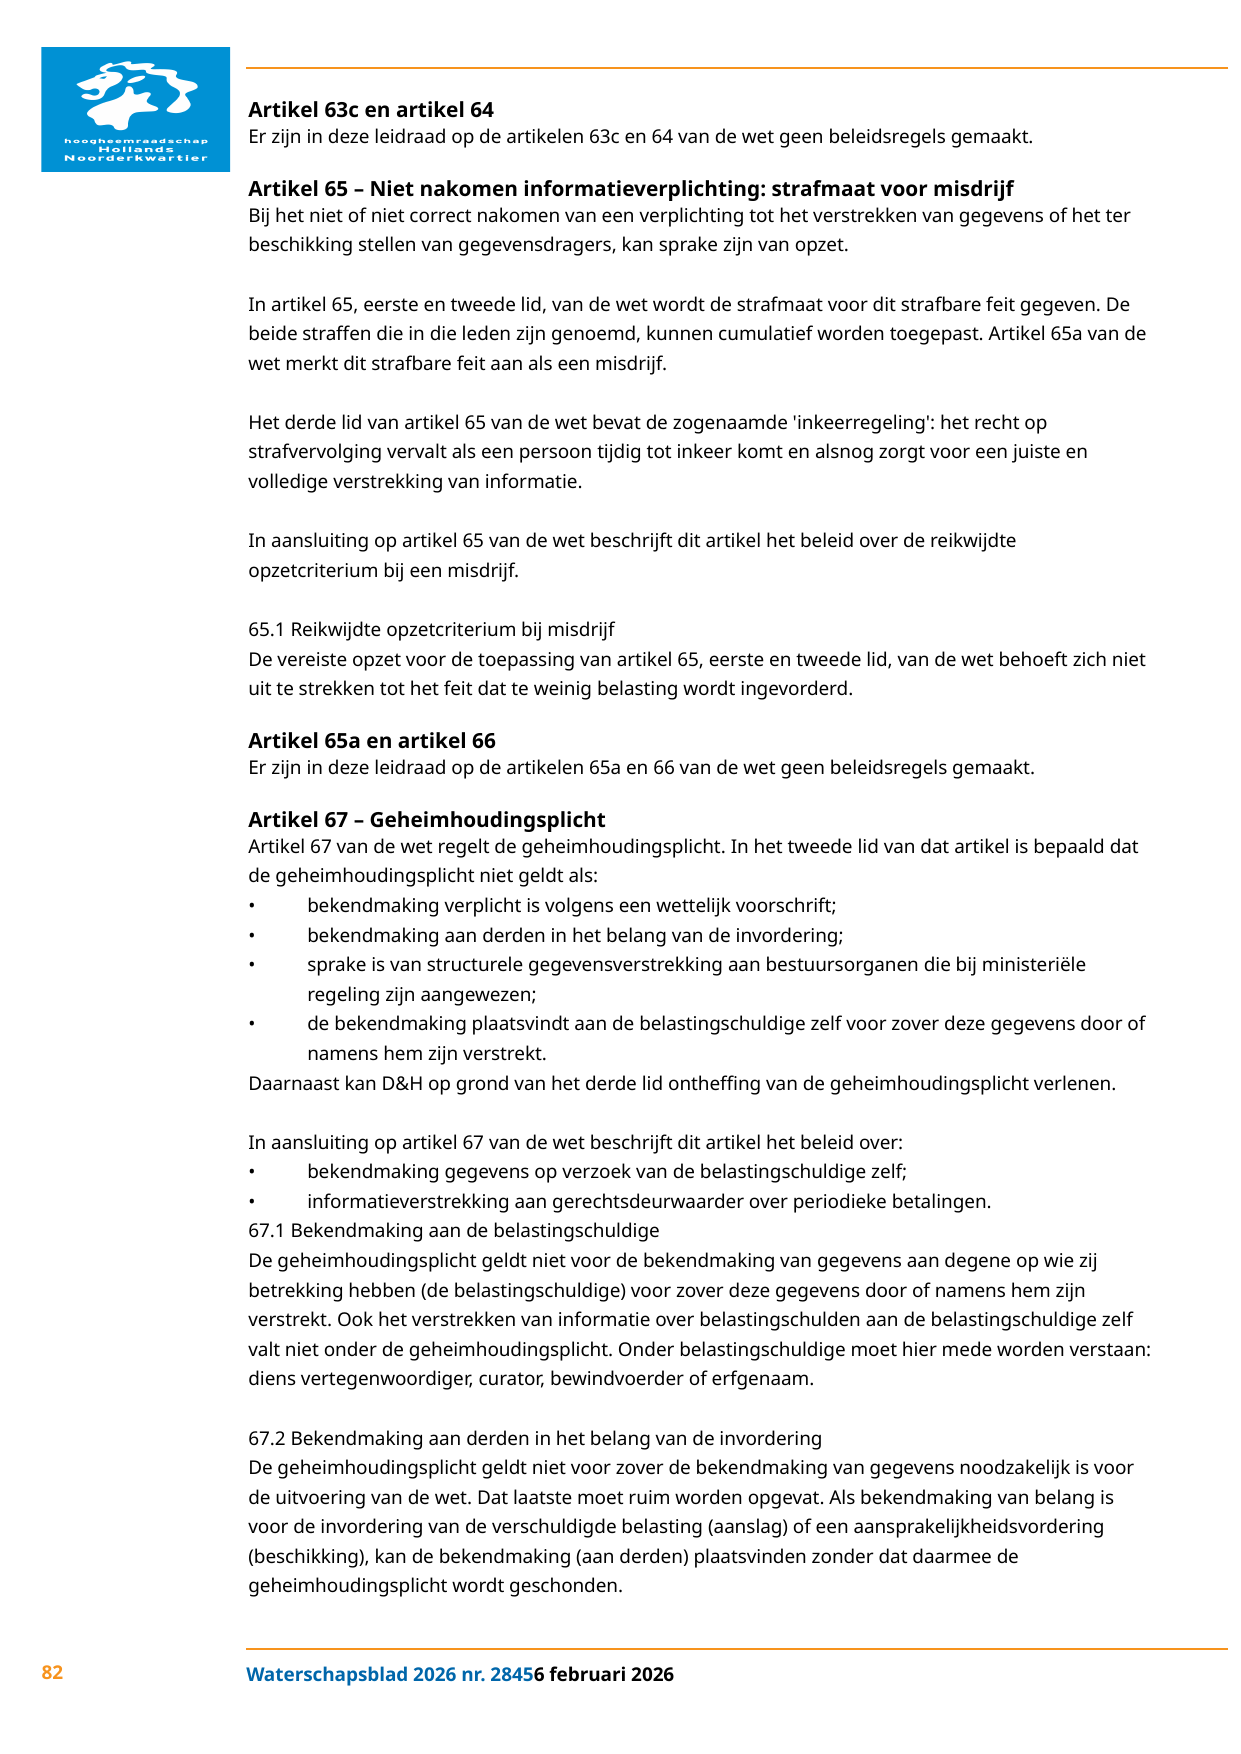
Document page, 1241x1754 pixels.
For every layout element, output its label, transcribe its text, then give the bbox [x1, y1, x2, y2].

text Artikel 67 van de wet regelt de geheimhoudingsplicht. In het tweede lid van dat artikel is bepaald dat de geheimhoudingsplicht niet geldt als: [248, 833, 1152, 888]
text Er zijn in deze leidraad op de artikelen 63c en 64 van de wet geen beleidsregels gemaakt. [248, 123, 1152, 149]
text Artikel 65a en artikel 66 [248, 726, 1152, 754]
text 65.1 Reikwijdte opzetcriterium bij misdrijf [248, 616, 1152, 642]
list bekendmaking aan derden in het belang van de invordering; [248, 922, 1152, 948]
text 67.1 Bekendmaking aan de belastingschuldige [248, 1218, 1152, 1243]
text Het derde lid van artikel 65 van de wet bevat de zogenaamde 'inkeerregeling': het recht op strafvervolging vervalt als een persoon tijdig tot inkeer komt en alsnog zorgt voor een juiste en volledige verstrekking van informatie. [248, 409, 1152, 494]
list de bekendmaking plaatsvindt aan de belastingschuldige zelf voor zover deze gegevens door of namens hem zijn verstrekt. [248, 1011, 1152, 1066]
text Artikel 65 – Niet nakomen informatieverplichting: strafmaat voor misdrijf [248, 174, 1152, 202]
text Artikel 63c en artikel 64 [248, 95, 1152, 123]
text De geheimhoudingsplicht geldt niet voor zover de bekendmaking van gegevens noodzakelijk is voor de uitvoering van de wet. Dat laatste moet ruim worden opgevat. Als bekendmaking van belang is voor de invordering van de verschuldigde belasting (aanslag) of een aansprakelijkheidsvordering (beschikking), kan de bekendmaking (aan derden) plaatsvinden zonder dat daarmee de geheimhoudingsplicht wordt geschonden. [248, 1454, 1152, 1598]
text 67.2 Bekendmaking aan derden in het belang van de invordering [248, 1425, 1152, 1451]
text In artikel 65, eerste en tweede lid, van de wet wordt de strafmaat voor dit strafbare feit gegeven. De beide straffen die in die leden zijn genoemd, kunnen cumulatief worden toegepast. Artikel 65a van de wet merkt dit strafbare feit aan als een misdrijf. [248, 291, 1152, 376]
list bekendmaking gegevens op verzoek van de belastingschuldige zelf; [248, 1158, 1152, 1184]
text Er zijn in deze leidraad op de artikelen 65a en 66 van de wet geen beleidsregels gemaakt. [248, 754, 1152, 780]
picture [88, 87, 157, 130]
text Daarnaast kan D&H op grond van het derde lid ontheffing van de geheimhoudingsplicht verlenen. [248, 1070, 1152, 1096]
list bekendmaking verplicht is volgens een wettelijk voorschrift; [248, 892, 1152, 918]
text De geheimhoudingsplicht geldt niet voor de bekendmaking van gegevens aan degene op wie zij betrekking hebben (de belastingschuldige) voor zover deze gegevens door of namens hem zijn verstrekt. Ook het verstrekken van informatie over belastingschulden aan de belastingschuldige zelf valt niet onder de geheimhoudingsplicht. Onder belastingschuldige moet hier mede worden verstaan: diens vertegenwoordiger, curator, bewindvoerder of erfgenaam. [248, 1247, 1152, 1391]
picture [78, 64, 122, 99]
text In aansluiting op artikel 67 van de wet beschrijft dit artikel het beleid over: [248, 1129, 1152, 1155]
list sprake is van structurele gegevensverstrekking aan bestuursorganen die bij ministeriële regeling zijn aangewezen; [248, 951, 1152, 1007]
text Artikel 67 – Geheimhoudingsplicht [248, 805, 1152, 833]
picture [129, 76, 144, 82]
text In aansluiting op artikel 65 van de wet beschrijft dit artikel het beleid over de reikwijdte opzetcriterium bij een misdrijf. [248, 527, 1152, 583]
text De vereiste opzet voor de toepassing van artikel 65, eerste en tweede lid, van de wet behoeft zich niet uit te strekken tot het feit dat te weinig belasting wordt ingevorderd. [248, 646, 1152, 701]
list informatieverstrekking aan gerechtsdeurwaarder over periodieke betalingen. [248, 1188, 1152, 1214]
picture [118, 62, 197, 112]
text Bij het niet of niet correct nakomen van een verplichting tot het verstrekken van gegevens of het ter beschikking stellen van gegevensdragers, kan sprake zijn van opzet. [248, 202, 1152, 257]
